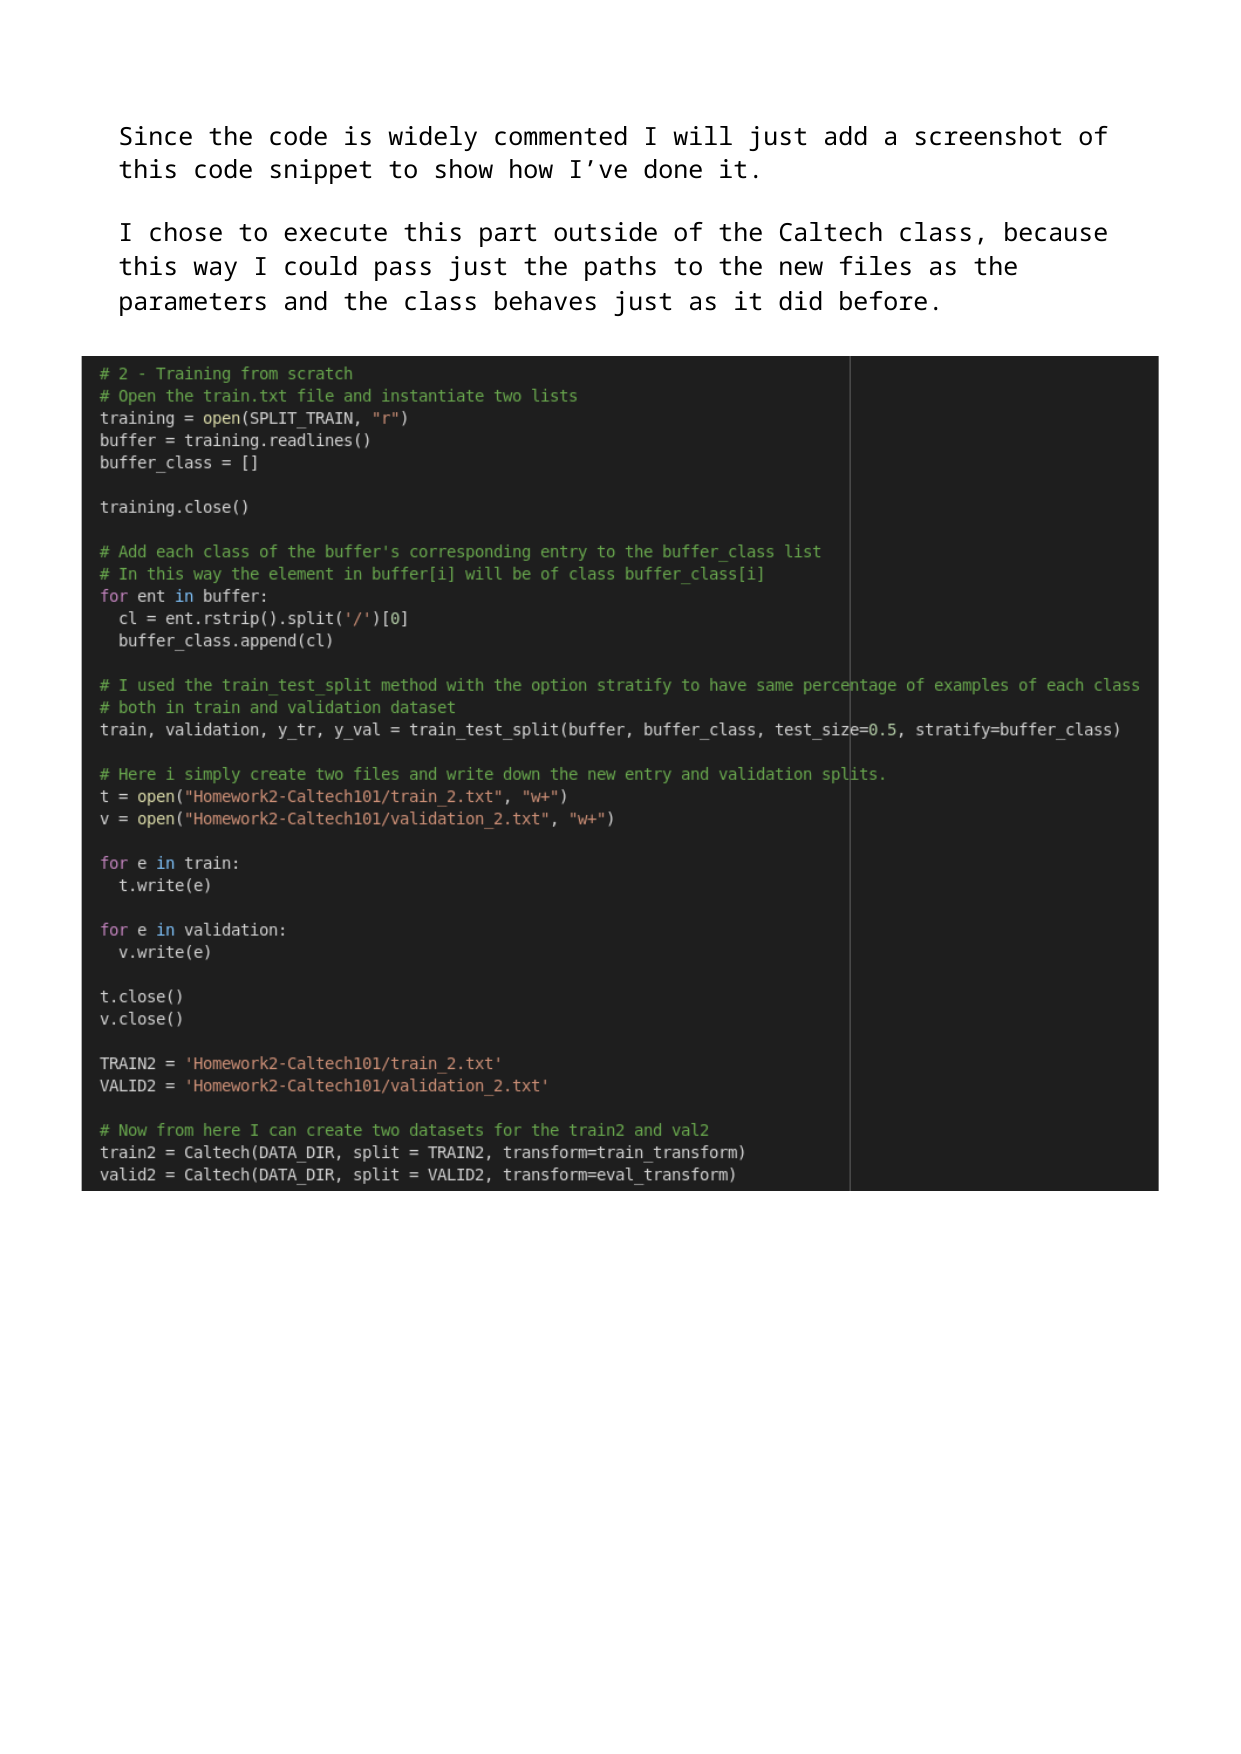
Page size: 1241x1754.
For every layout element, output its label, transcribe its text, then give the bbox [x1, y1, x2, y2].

text Since the code is widely commented I will just add a screenshot of this code snippet to show how I’ve done it. [118, 118, 1122, 186]
picture [81, 356, 1159, 1191]
text I chose to execute this part outside of the Caltech class, because this way I could pass just the paths to the new files as the parameters and the class behaves just as it did before. [118, 215, 1122, 317]
